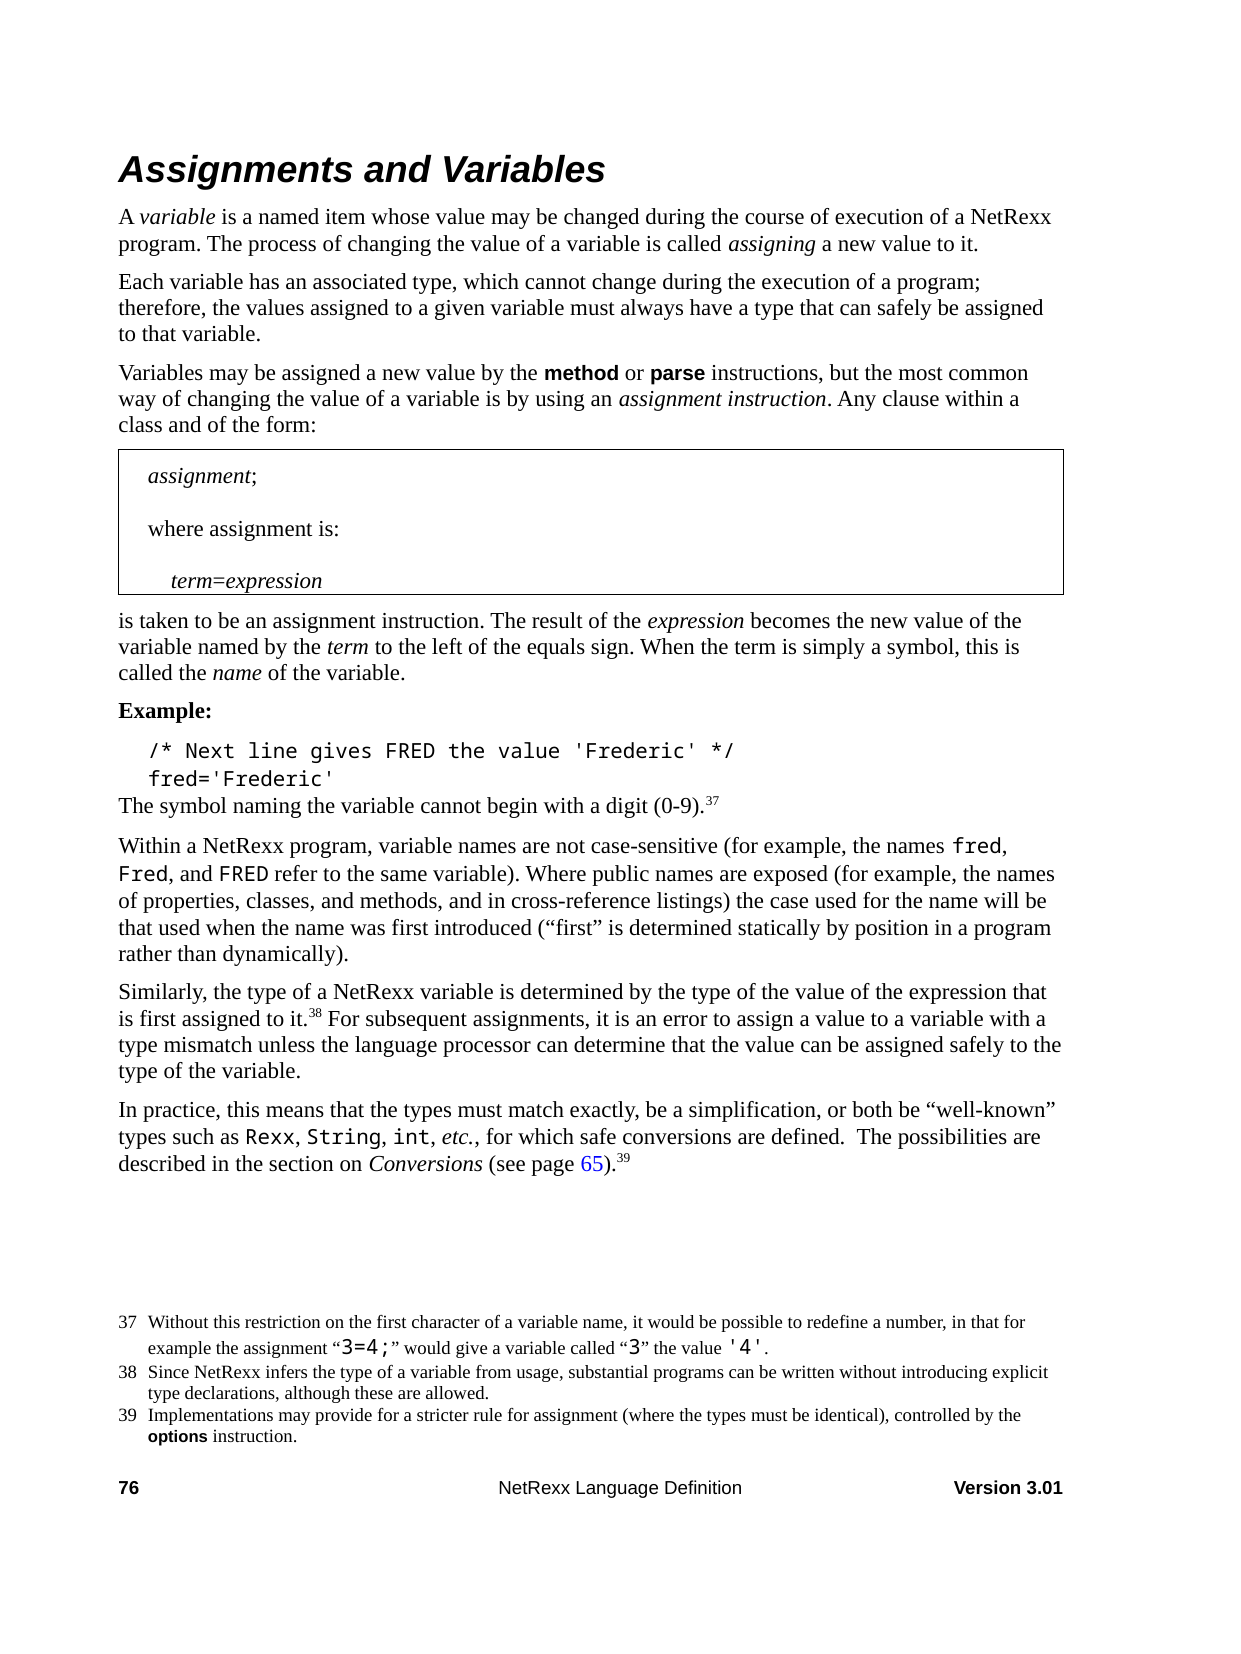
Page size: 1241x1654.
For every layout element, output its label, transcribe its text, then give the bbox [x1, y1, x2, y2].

text Variables may be assigned a new value by the method or parse instructions, but the most common way of changing the value of a variable is by using an assignment instruction. Any clause within a class and of the form: [118, 358, 1063, 438]
text /* Next line gives FRED the value 'Frederic' */ fred='Frederic' [148, 736, 1063, 793]
text Each variable has an associated type, which cannot change during the execution of a program; therefore, the values assigned to a given variable must always have a type that can safely be assigned to that variable. [118, 268, 1063, 347]
text In practice, this means that the types must match exactly, be a simplification, or both be “well-known” types such as Rexx, String, int, etc., for which safe conversions are defined. The possibilities are described in the section on Conversions (see page 62). [118, 1096, 1063, 1177]
text Similarly, the type of a NetRexx variable is determined by the type of the value of the expression that is first assigned to it. For subsequent assignments, it is an error to assign a value to a variable with a type mismatch unless the language processor can determine that the value can be assigned safely to the type of the variable. [118, 978, 1063, 1084]
text The symbol naming the variable cannot begin with a digit (0-9). [118, 793, 1063, 819]
subtitle Assignments and Variables [118, 148, 1063, 191]
text Within a NetRexx program, variable names are not case-sensitive (for example, the names fred, Fred, and FRED refer to the same variable). Where public names are exposed (for example, the names of properties, classes, and methods, and in cross-reference listings) the case used for the name will be that used when the name was first introduced (“first” is determined statically by position in a program rather than dynamically). [118, 831, 1063, 967]
text Without this restriction on the first character of a variable name, it would be possible to redefine a number, in that for example the assignment “3=4;” would give a variable called “3” the value '4'. [118, 1311, 1063, 1361]
text Example: [118, 698, 1063, 724]
text A variable is a named item whose value may be changed during the course of execution of a NetRexx program. The process of changing the value of a variable is called assigning a new value to it. [118, 203, 1063, 256]
text Implementations may provide for a stricter rule for assignment (where the types must be identical), controlled by the options instruction. [118, 1404, 1063, 1447]
text Since NetRexx infers the type of a variable from usage, substantial programs can be written without introducing explicit type declarations, although these are allowed. [118, 1361, 1063, 1404]
table_header assignment; where assignment is: term=expression [119, 450, 1063, 594]
text is taken to be an assignment instruction. The result of the expression becomes the new value of the variable named by the term to the left of the equals sign. When the term is simply a symbol, this is called the name of the variable. [118, 607, 1063, 686]
